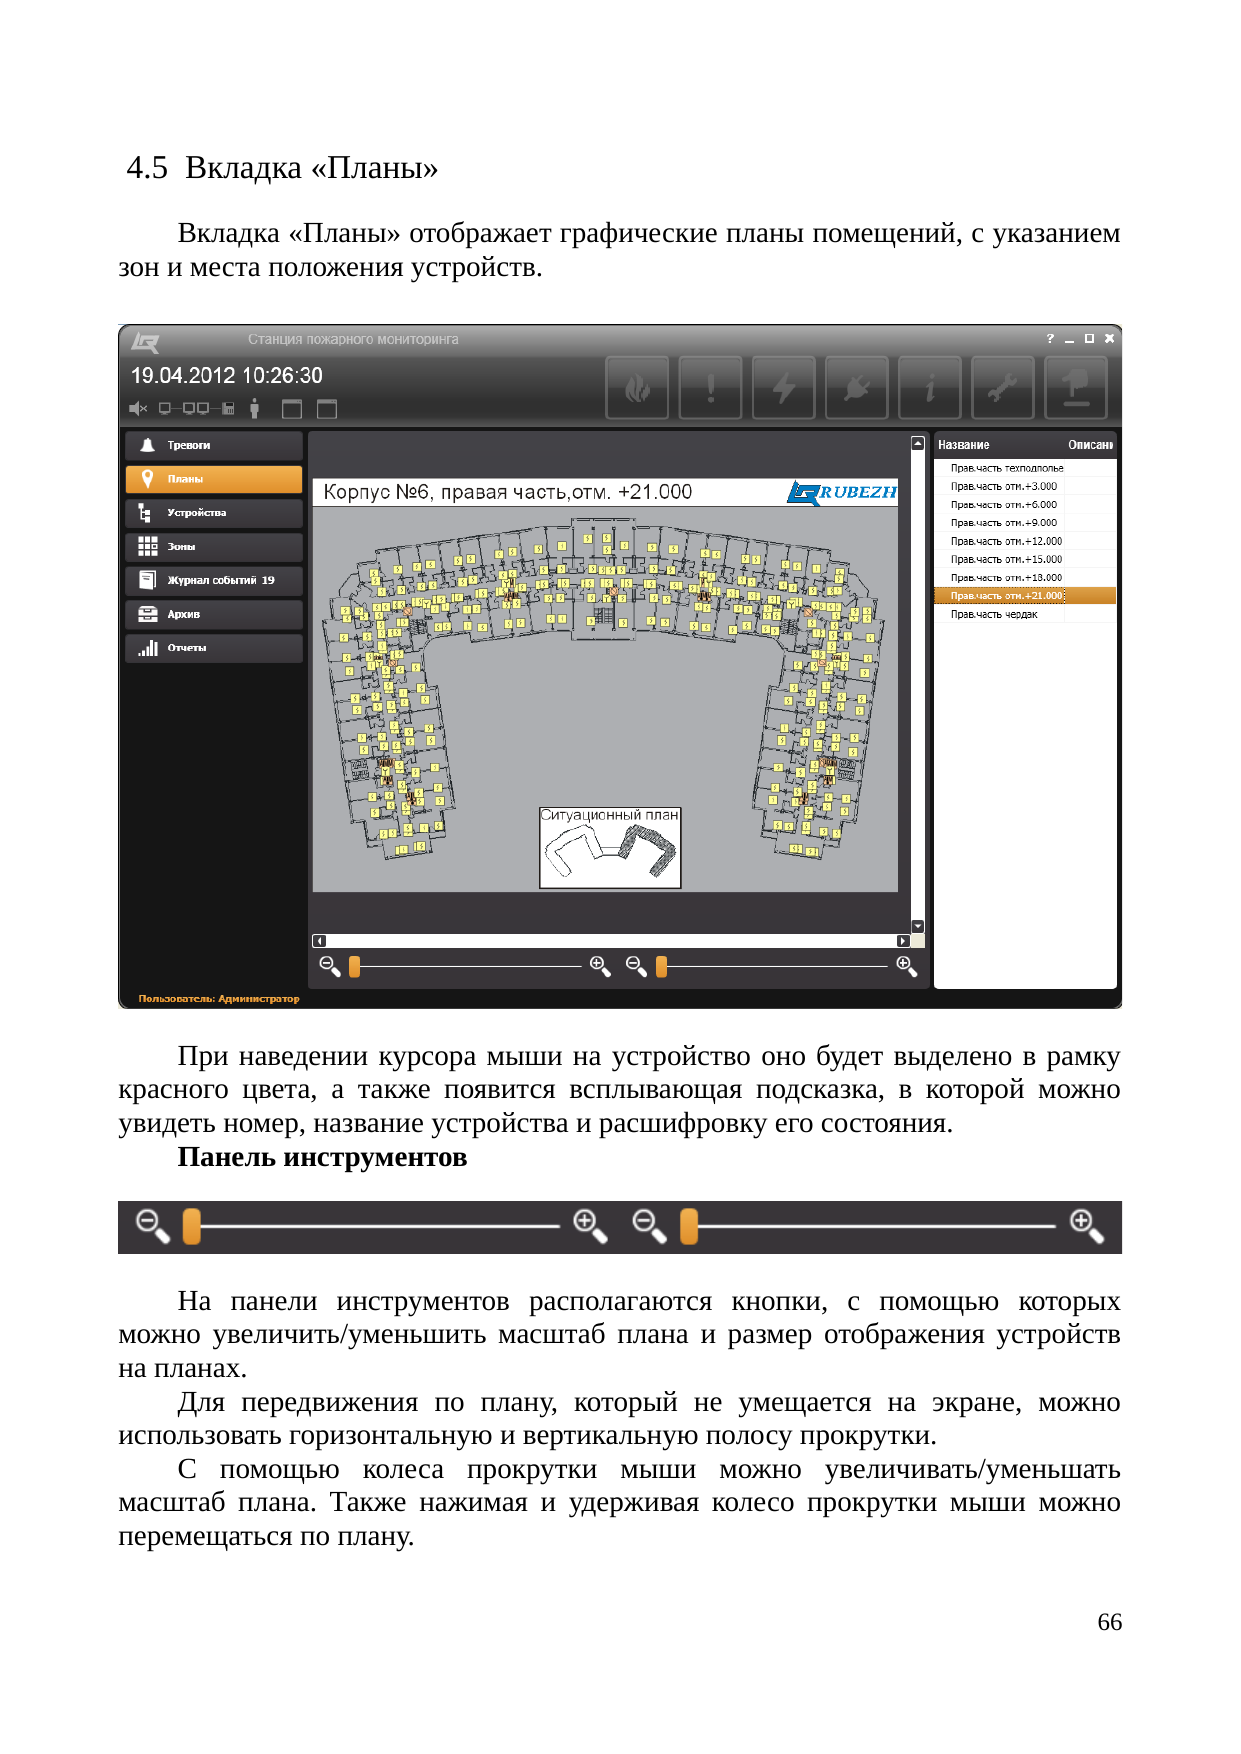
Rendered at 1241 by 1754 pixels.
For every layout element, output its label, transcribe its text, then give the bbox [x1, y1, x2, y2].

subtitle Вкладка «Планы» [118, 148, 1122, 186]
text Панель инструментов [118, 1139, 1122, 1172]
text С помощью колеса прокрутки мыши можно увеличивать/уменьшать масштаб плана. Также нажимая и удерживая колесо прокрутки мыши можно перемещаться по плану. [118, 1451, 1122, 1551]
text При наведении курсора мыши на устройство оно будет выделено в рамку красного цвета, а также появится всплывающая подсказка, в которой можно увидеть номер, название устройства и расшифровку его состояния. [118, 1009, 1122, 1139]
text [118, 1172, 1122, 1201]
text Для передвижения по плану, который не умещается на экране, можно использовать горизонтальную и вертикальную полосу прокрутки. [118, 1384, 1122, 1451]
picture [118, 324, 1123, 1009]
picture [118, 1201, 1123, 1254]
text Вкладка «Планы» отображает графические планы помещений, с указанием зон и места положения устройств. [118, 215, 1122, 282]
text На панели инструментов располагаются кнопки, с помощью которых можно увеличить/уменьшить масштаб плана и размер отображения устройств на планах. [118, 1254, 1122, 1384]
text [118, 282, 1122, 324]
